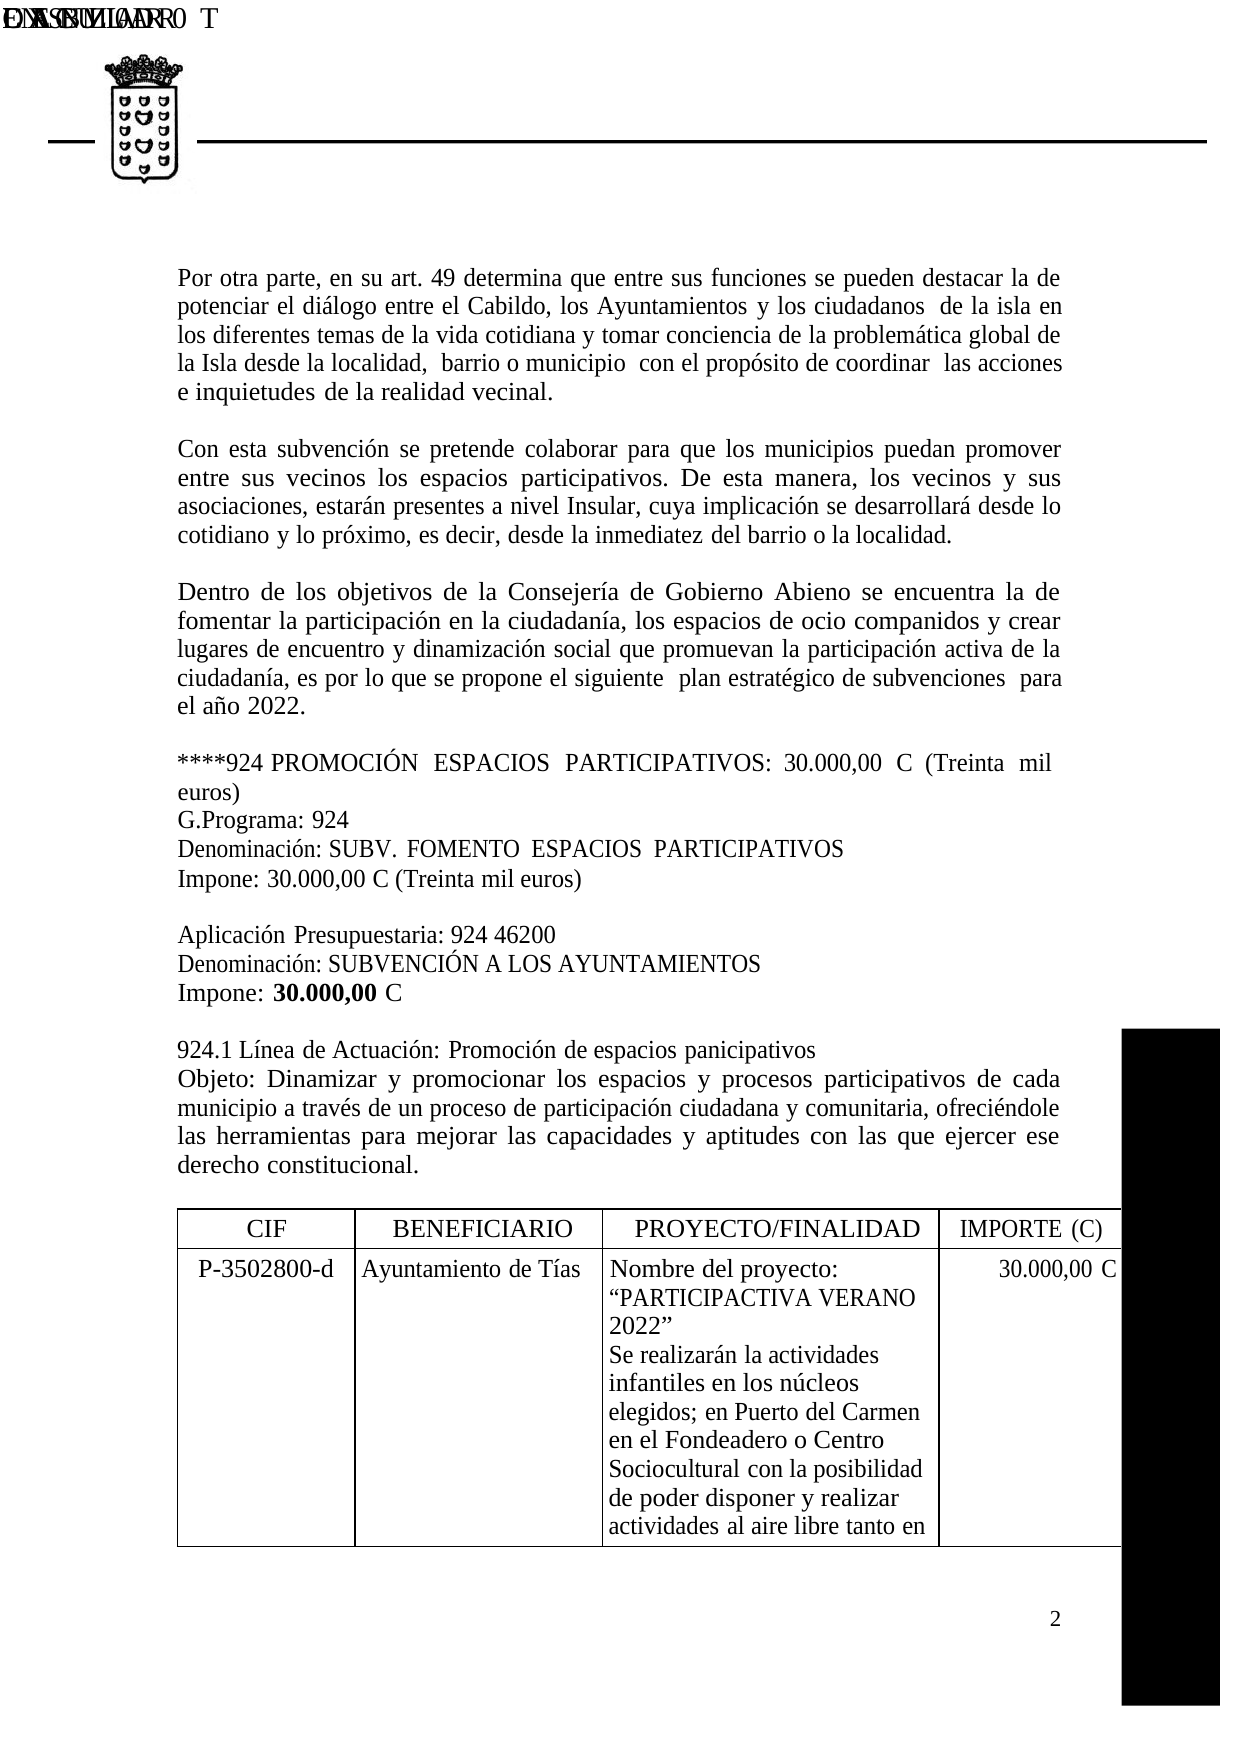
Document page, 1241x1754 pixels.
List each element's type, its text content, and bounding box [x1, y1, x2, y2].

text Objeto: Dinamizar y promocionar los espacios y procesos participativos de cada municipio a través de un proceso de participación ciudadana y comunitaria, ofreciéndole las herramientas para mejorar las capacidades y aptitudes con las que ejercer ese derecho constitucional. [177, 1065, 1061, 1179]
text Con esta subvención se pretende colaborar para que los municipios puedan promover entre sus vecinos los espacios participativos. De esta manera, los vecinos y sus asociaciones, estarán presentes a nivel Insular, cuya implicación se desarrollará desde lo cotidiano y lo próximo, es decir, desde la inmediatez del barrio o la localidad. [177, 434, 1062, 549]
table_header PROYECTO/FINALIDAD [603, 1210, 938, 1247]
text Aplicación Presupuestaria: 924 46200 [177, 921, 1217, 950]
table_header CIF [178, 1210, 354, 1247]
text Dentro de los objetivos de la Consejería de Gobierno Abieno se encuentra la de fomentar la participación en la ciudadanía, los espacios de ocio companidos y crear lugares de encuentro y dinamización social que promuevan la participación activa de la ciudadanía, es por lo que se propone el siguiente plan estratégico de subvenciones para el año 2022. [177, 578, 1062, 720]
table_cell 30.000,00 C [940, 1249, 1121, 1546]
text Por otra parte, en su art. 49 determina que entre sus funciones se pueden destacar la de potenciar el diálogo entre el Cabildo, los Ayuntamientos y los ciudadanos de la isla en los diferentes temas de la vida cotidiana y tomar conciencia de la problemática global de la Isla desde la localidad, barrio o municipio con el propósito de coordinar las acciones e inquietudes de la realidad vecinal. [177, 263, 1063, 406]
text Denominación: SUBVENCIÓN A LOS AYUNTAMIENTOS Impone: 30.000,00 C [177, 950, 814, 1007]
text 924.1 Línea de Actuación: Promoción de espacios panicipativos [177, 1035, 1121, 1064]
table_header BENEFICIARIO [356, 1210, 602, 1247]
text Impone: 30.000,00 C (Treinta mil euros) [177, 863, 1217, 893]
text G.Programa: 924 [177, 806, 1217, 835]
table_cell P-3502800-d [178, 1249, 354, 1546]
table_cell Ayuntamiento de Tías [356, 1249, 602, 1546]
table_cell Nombre del proyecto: “PARTICIPACTIVA VERANO 2022” Se realizarán la actividades infantiles en los núcleos elegidos; en Puerto del Carmen en el Fondeadero o Centro Sociocultural con la posibilidad de poder disponer y realizar actividades al aire libre tanto en [603, 1249, 938, 1546]
text euros) [177, 778, 1217, 806]
text Denominación: SUBV. FOMENTO ESPACIOS PARTICIPATIVOS [177, 835, 1217, 863]
table_header IMPORTE (C) [940, 1210, 1121, 1247]
text ****924 PROMOCIÓN ESPACIOS PARTICIPATIVOS: 30.000,00 C (Treinta mil [177, 748, 1217, 778]
picture [95, 38, 197, 194]
